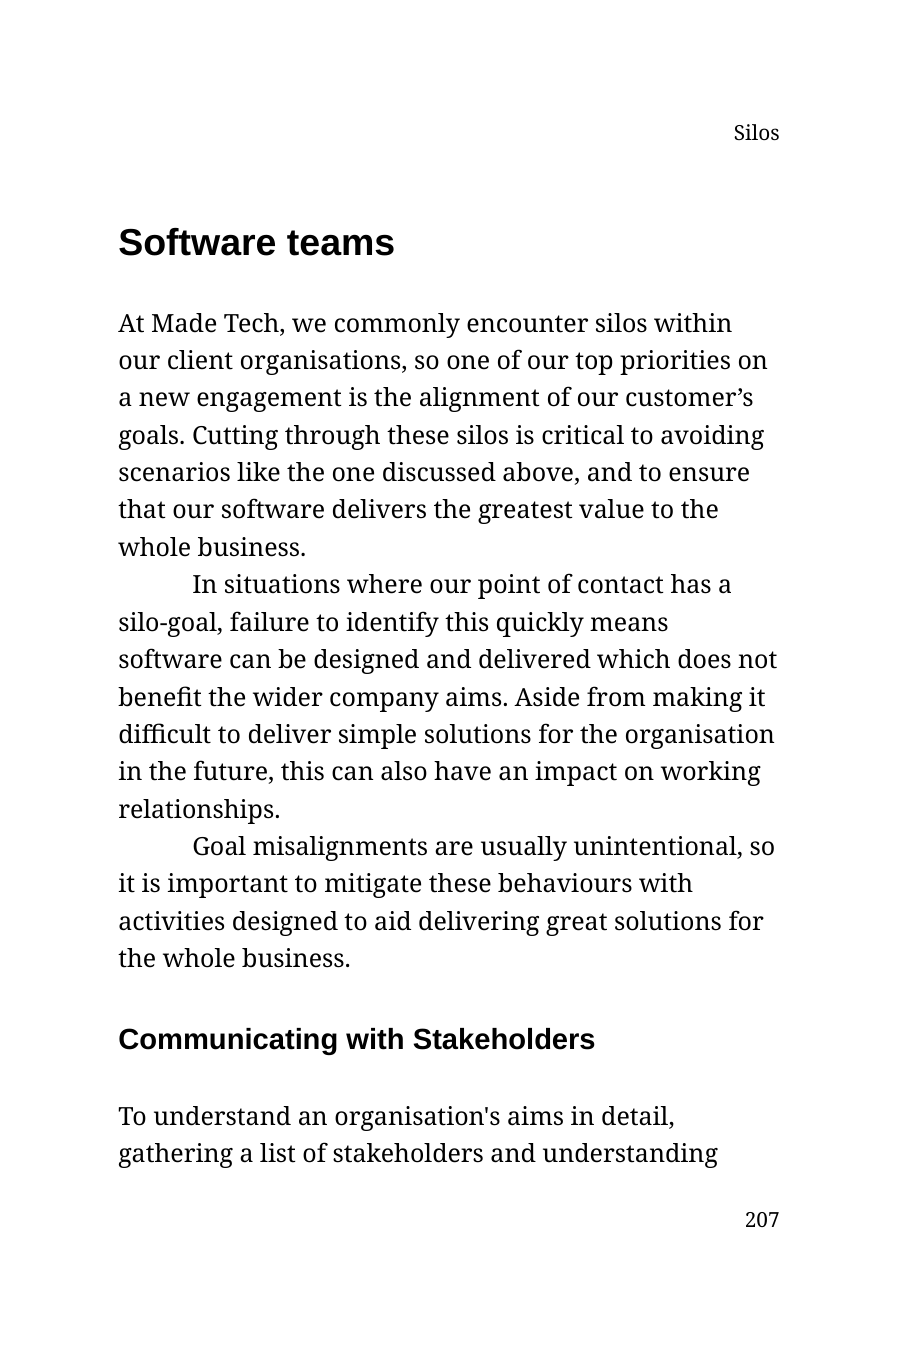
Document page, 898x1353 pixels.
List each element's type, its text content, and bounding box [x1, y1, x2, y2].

text Goal misalignments are usually unintentional, so it is important to mitigate these behaviours with activities designed to aid delivering great solutions for the whole business. [118, 829, 779, 975]
subtitle Communicating with Stakeholders [118, 1022, 779, 1055]
subtitle Software teams [118, 220, 779, 263]
text At Made Tech, we commonly encounter silos within our client organisations, so one of our top priorities on a new engagement is the alignment of our customer’s goals. Cutting through these silos is critical to avoiding scenarios like the one discussed above, and to ensure that our software delivers the greatest value to the whole business. [118, 305, 779, 564]
text To understand an organisation's aims in detail, gathering a list of stakeholders and understanding [118, 1098, 779, 1170]
text In situations where our point of contact has a silo-goal, failure to identify this quickly means software can be designed and delivered which does not benefit the wider company aims. Aside from making it difficult to deliver simple solutions for the organisation in the future, this can also have an impact on working relationships. [118, 567, 779, 825]
